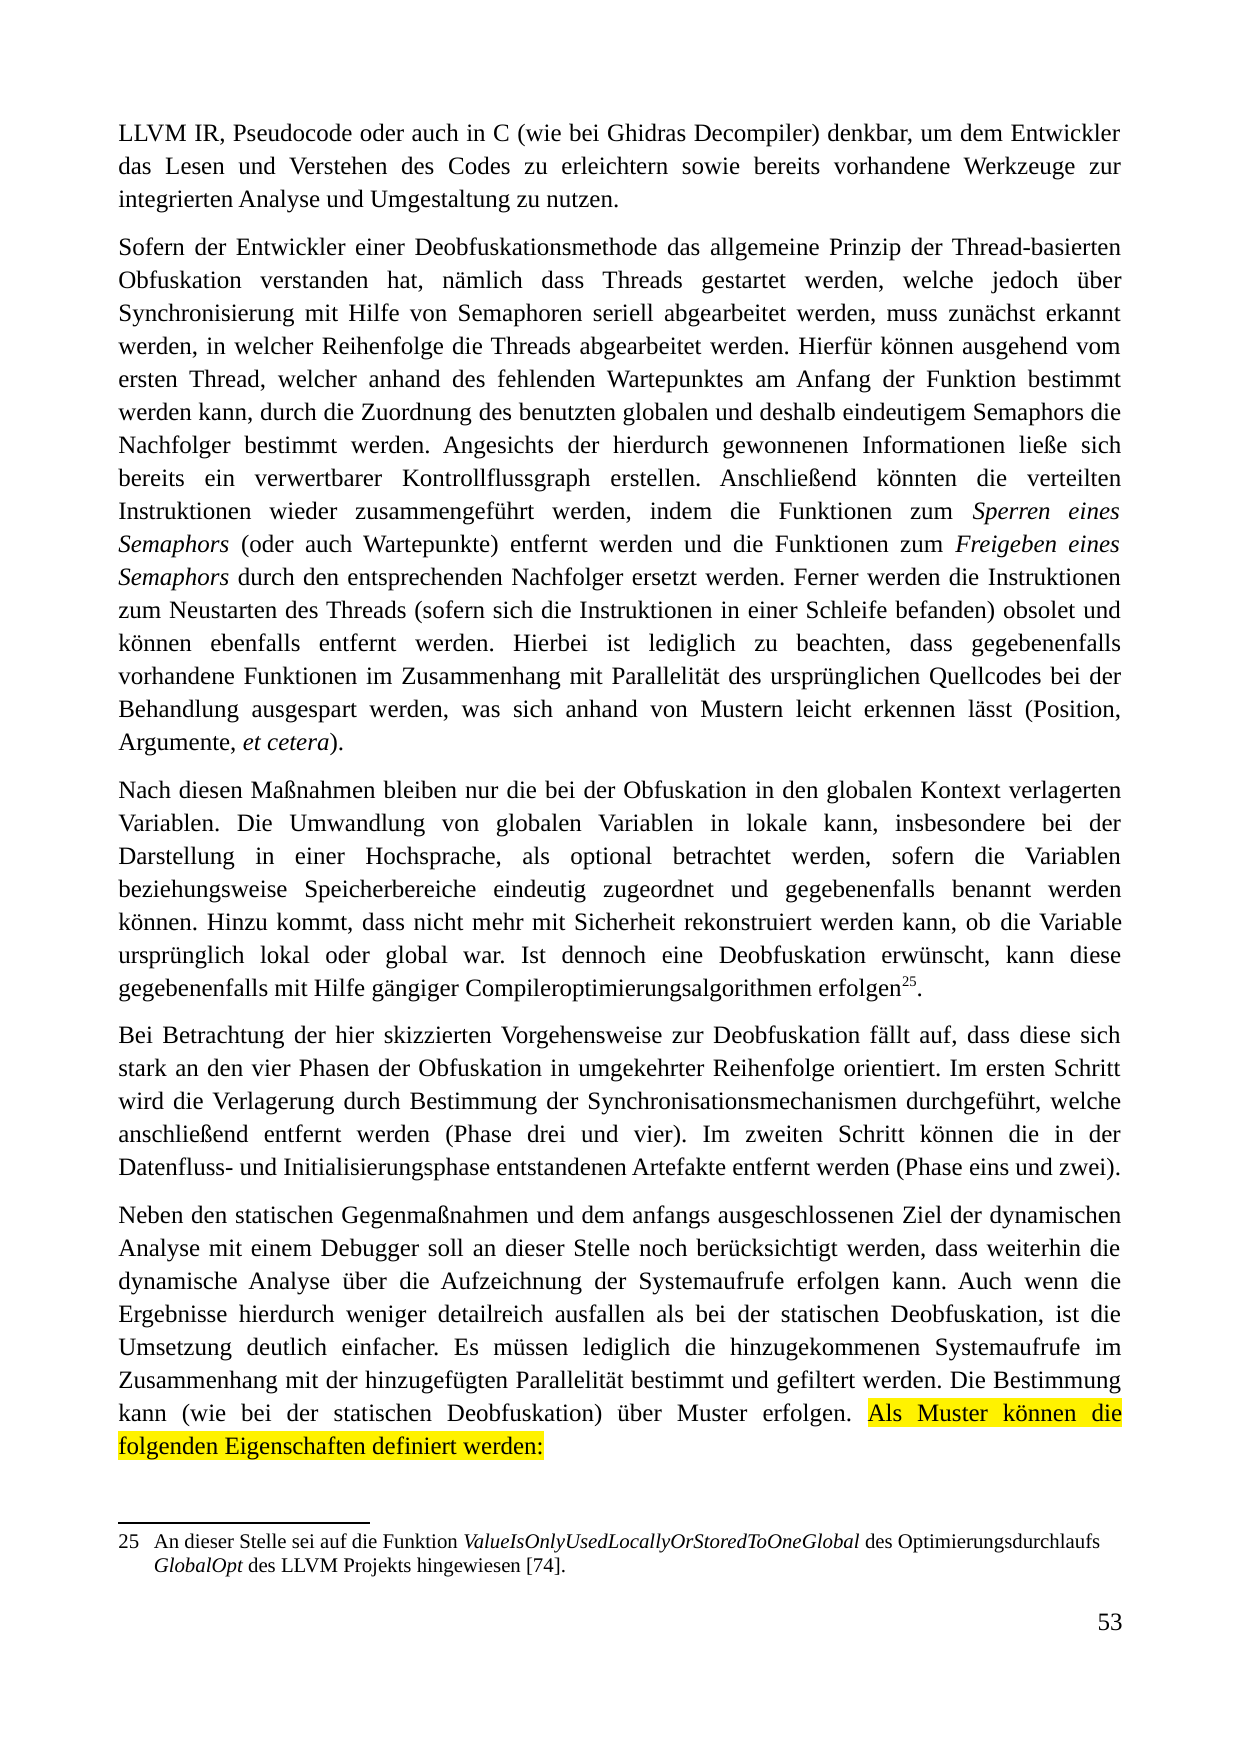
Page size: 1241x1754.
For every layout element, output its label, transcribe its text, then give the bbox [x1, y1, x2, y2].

text Bei Betrachtung der hier skizzierten Vorgehensweise zur Deobfuskation fällt auf, dass diese sich stark an den vier Phasen der Obfuskation in umgekehrter Reihenfolge orientiert. Im ersten Schritt wird die Verlagerung durch Bestimmung der Synchronisationsmechanismen durchgeführt, welche anschließend entfernt werden (Phase drei und vier). Im zweiten Schritt können die in der Datenfluss- und Initialisierungsphase entstandenen Artefakte entfernt werden (Phase eins und zwei). [118, 1020, 1122, 1181]
text Nach diesen Maßnahmen bleiben nur die bei der Obfuskation in den globalen Kontext verlagerten Variablen. Die Umwandlung von globalen Variablen in lokale kann, insbesondere bei der Darstellung in einer Hochsprache, als optional betrachtet werden, sofern die Variablen beziehungsweise Speicherbereiche eindeutig zugeordnet und gegebenenfalls benannt werden können. Hinzu kommt, dass nicht mehr mit Sicherheit rekonstruiert werden kann, ob die Variable ursprünglich lokal oder global war. Ist dennoch eine Deobfuskation erwünscht, kann diese gegebenenfalls mit Hilfe gängiger Compileroptimierungsalgorithmen erfolgen. [118, 775, 1122, 1002]
text LLVM IR, Pseudocode oder auch in C (wie bei Ghidras Decompiler) denkbar, um dem Entwickler das Lesen und Verstehen des Codes zu erleichtern sowie bereits vorhandene Werkzeuge zur integrierten Analyse und Umgestaltung zu nutzen. [118, 118, 1122, 213]
text Sofern der Entwickler einer Deobfuskationsmethode das allgemeine Prinzip der Thread-basierten Obfuskation verstanden hat, nämlich dass Threads gestartet werden, welche jedoch über Synchronisierung mit Hilfe von Semaphoren seriell abgearbeitet werden, muss zunächst erkannt werden, in welcher Reihenfolge die Threads abgearbeitet werden. Hierfür können ausgehend vom ersten Thread, welcher anhand des fehlenden Wartepunktes am Anfang der Funktion bestimmt werden kann, durch die Zuordnung des benutzten globalen und deshalb eindeutigem Semaphors die Nachfolger bestimmt werden. Angesichts der hierdurch gewonnenen Informationen ließe sich bereits ein verwertbarer Kontrollflussgraph erstellen. Anschließend könnten die verteilten Instruktionen wieder zusammengeführt werden, indem die Funktionen zum Sperren eines Semaphors (oder auch Wartepunkte) entfernt werden und die Funktionen zum Freigeben eines Semaphors durch den entsprechenden Nachfolger ersetzt werden. Ferner werden die Instruktionen zum Neustarten des Threads (sofern sich die Instruktionen in einer Schleife befanden) obsolet und können ebenfalls entfernt werden. Hierbei ist lediglich zu beachten, dass gegebenenfalls vorhandene Funktionen im Zusammenhang mit Parallelität des ursprünglichen Quellcodes bei der Behandlung ausgespart werden, was sich anhand von Mustern leicht erkennen lässt (Position, Argumente, et cetera). [118, 232, 1122, 756]
text Neben den statischen Gegenmaßnahmen und dem anfangs ausgeschlossenen Ziel der dynamischen Analyse mit einem Debugger soll an dieser Stelle noch berücksichtigt werden, dass weiterhin die dynamische Analyse über die Aufzeichnung der Systemaufrufe erfolgen kann. Auch wenn die Ergebnisse hierdurch weniger detailreich ausfallen als bei der statischen Deobfuskation, ist die Umsetzung deutlich einfacher. Es müssen lediglich die hinzugekommenen Systemaufrufe im Zusammenhang mit der hinzugefügten Parallelität bestimmt und gefiltert werden. Die Bestimmung kann (wie bei der statischen Deobfuskation) über Muster erfolgen. Als Muster können die folgenden Eigenschaften definiert werden: [118, 1200, 1122, 1460]
text An dieser Stelle sei auf die Funktion ValueIsOnlyUsedLocallyOrStoredToOneGlobal des Optimierungsdurchlaufs GlobalOpt des LLVM Projekts hingewiesen [74]. [118, 1529, 1122, 1577]
